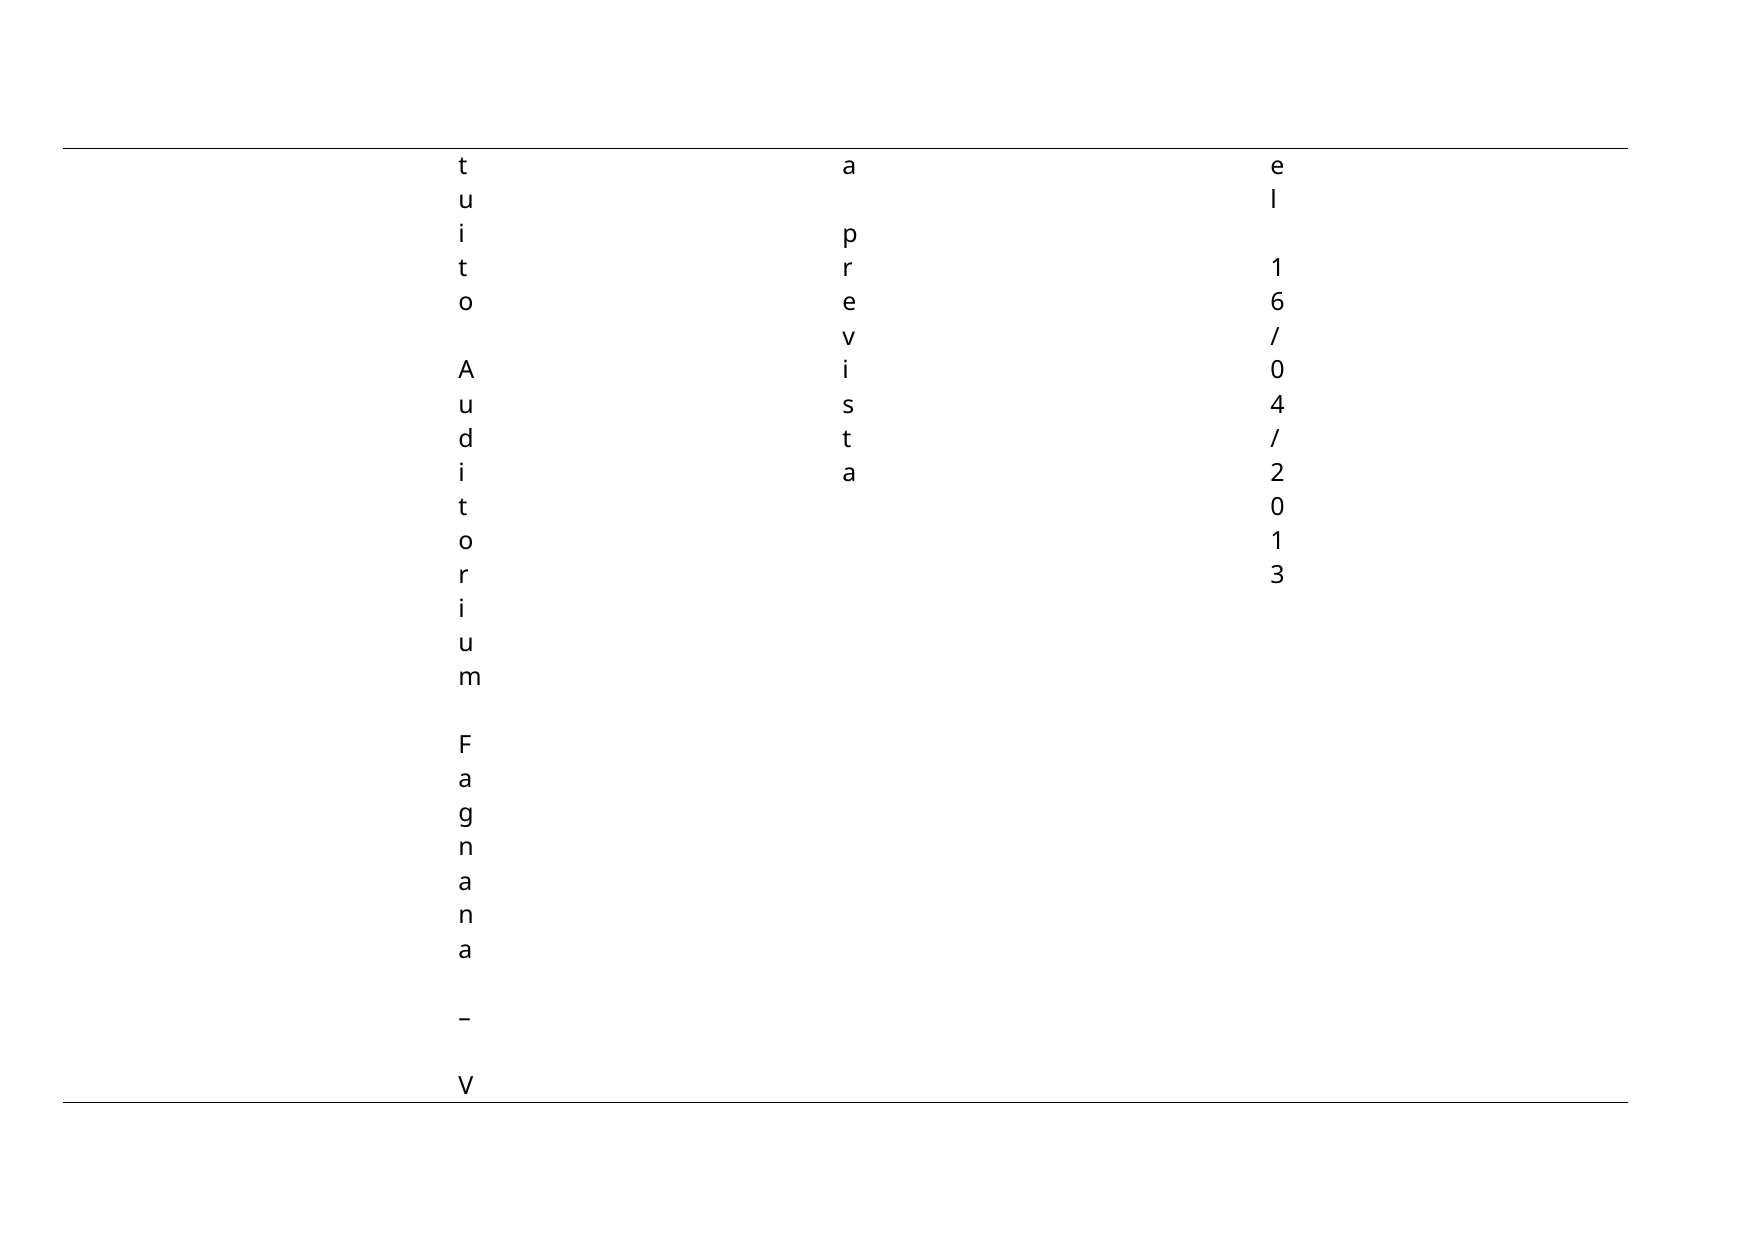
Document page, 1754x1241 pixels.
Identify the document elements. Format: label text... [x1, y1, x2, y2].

table_cell a prevista [831, 149, 1259, 1102]
table_cell tuito Auditorium Fagnana – V [447, 149, 831, 1102]
table_cell [63, 149, 447, 1102]
table_cell el 16/04/2013 [1259, 149, 1628, 1102]
